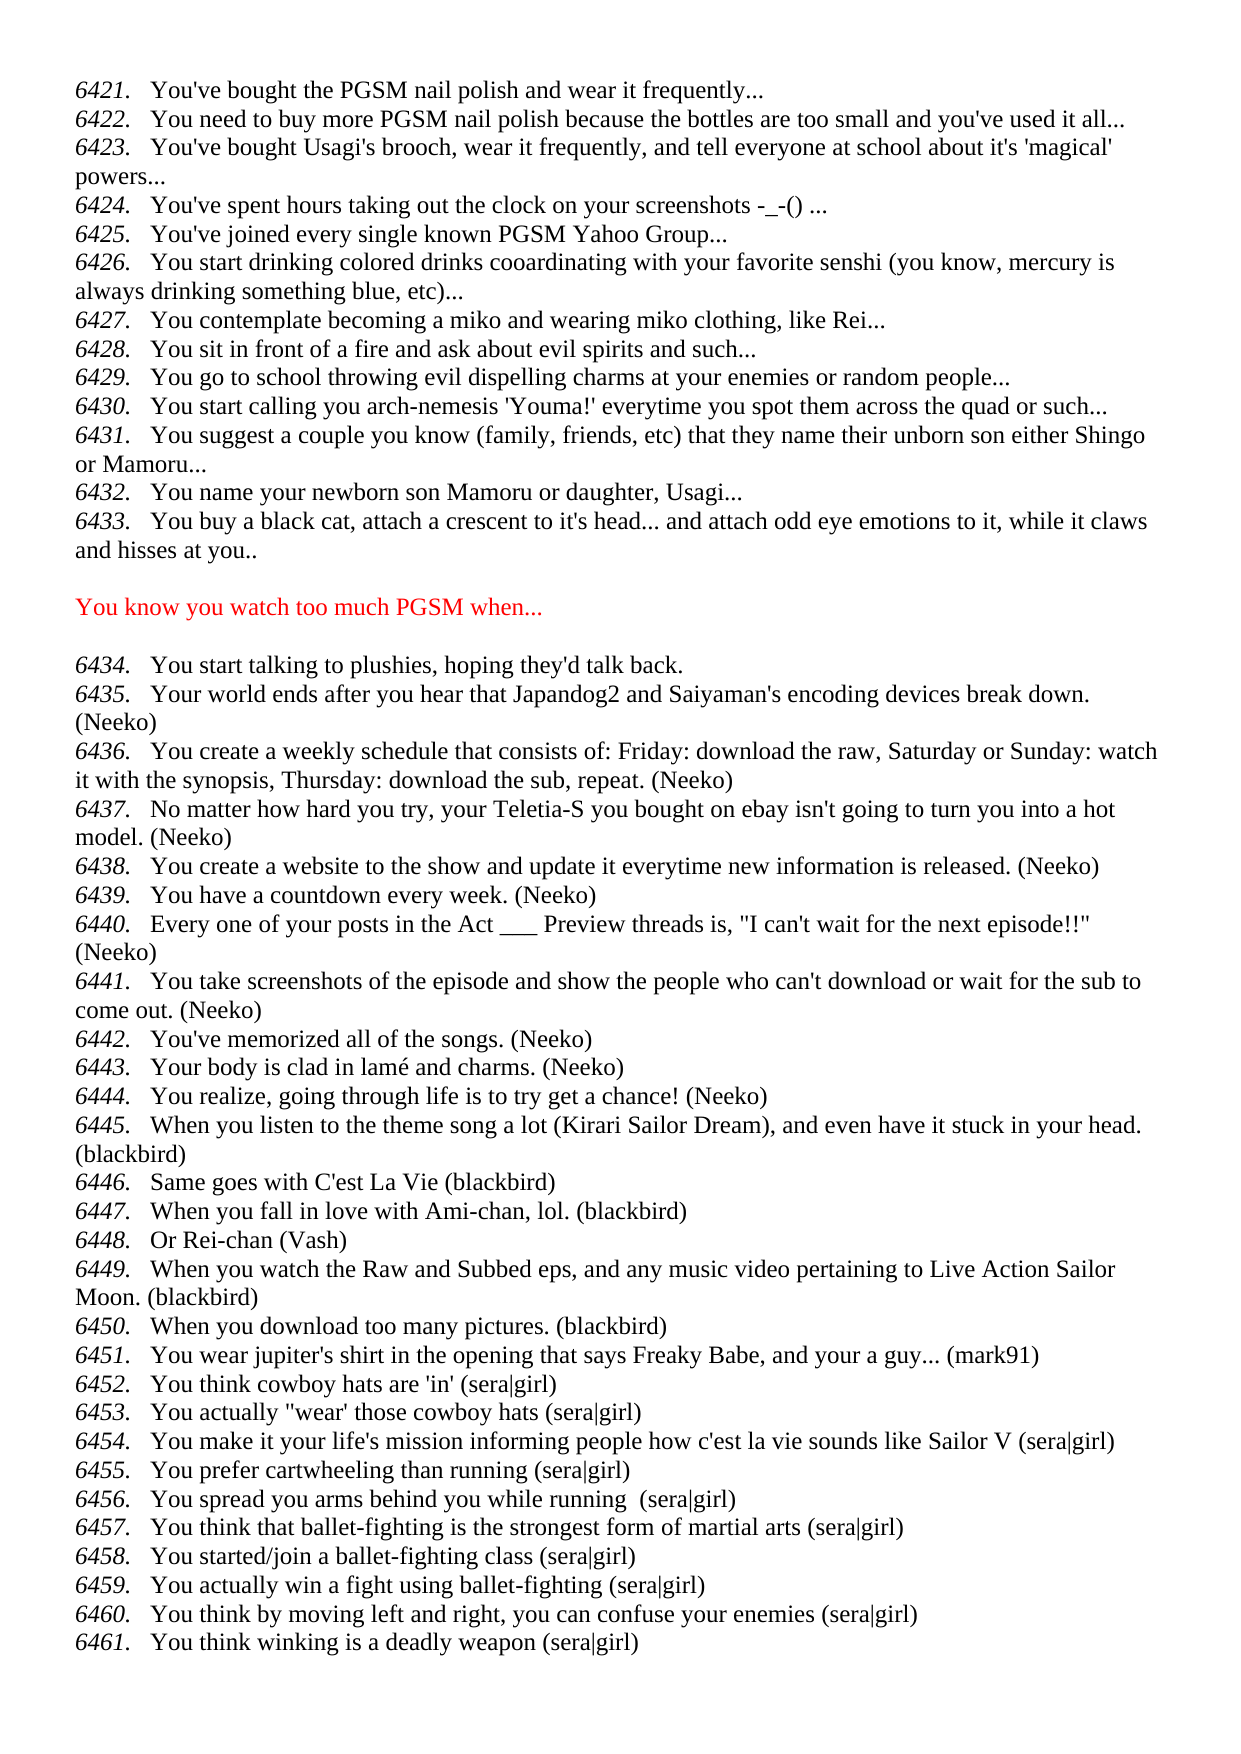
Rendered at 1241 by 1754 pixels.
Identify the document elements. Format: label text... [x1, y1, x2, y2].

list Same goes with C'est La Vie (blackbird) [75, 1167, 1165, 1196]
list Every one of your posts in the Act ___ Preview threads is, "I can't wait for the next episode!!" (Neeko) [75, 909, 1165, 966]
list You realize, going through life is to try get a chance! (Neeko) [75, 1081, 1165, 1110]
list When you listen to the theme song a lot (Kirari Sailor Dream), and even have it stuck in your head. (blackbird) [75, 1110, 1165, 1167]
list You contemplate becoming a miko and wearing miko clothing, like Rei... [75, 305, 1165, 334]
list You started/join a ballet-fighting class (sera|girl) [75, 1541, 1165, 1570]
list You name your newborn son Mamoru or daughter, Usagi... [75, 477, 1165, 506]
list When you fall in love with Ami-chan, lol. (blackbird) [75, 1196, 1165, 1225]
list You have a countdown every week. (Neeko) [75, 880, 1165, 909]
list You go to school throwing evil dispelling charms at your enemies or random people... [75, 362, 1165, 391]
list Your world ends after you hear that Japandog2 and Saiyaman's encoding devices break down. (Neeko) [75, 679, 1165, 736]
list You've memorized all of the songs. (Neeko) [75, 1024, 1165, 1052]
list Your body is clad in lamé and charms. (Neeko) [75, 1052, 1165, 1081]
list You've joined every single known PGSM Yahoo Group... [75, 219, 1165, 247]
list No matter how hard you try, your Teletia-S you bought on ebay isn't going to turn you into a hot model. (Neeko) [75, 794, 1165, 851]
list You create a weekly schedule that consists of: Friday: download the raw, Saturday or Sunday: watch it with the synopsis, Thursday: download the sub, repeat. (Neeko) [75, 736, 1165, 794]
list You think cowboy hats are 'in' (sera|girl) [75, 1369, 1165, 1397]
list You've spent hours taking out the clock on your screenshots -_-() ... [75, 190, 1165, 219]
list You start drinking colored drinks cooardinating with your favorite senshi (you know, mercury is always drinking something blue, etc)... [75, 247, 1165, 305]
list You need to buy more PGSM nail polish because the bottles are too small and you've used it all... [75, 104, 1165, 132]
list You spread you arms behind you while running (sera|girl) [75, 1484, 1165, 1512]
list You suggest a couple you know (family, friends, etc) that they name their unborn son either Shingo or Mamoru... [75, 420, 1165, 477]
list You start talking to plushies, hoping they'd talk back. [75, 650, 1165, 679]
list You've bought Usagi's brooch, wear it frequently, and tell everyone at school about it's 'magical' powers... [75, 132, 1165, 190]
list When you download too many pictures. (blackbird) [75, 1311, 1165, 1340]
list You think that ballet-fighting is the strongest form of martial arts (sera|girl) [75, 1512, 1165, 1541]
list You think by moving left and right, you can confuse your enemies (sera|girl) [75, 1599, 1165, 1627]
list You make it your life's mission informing people how c'est la vie sounds like Sailor V (sera|girl) [75, 1426, 1165, 1455]
list You actually win a fight using ballet-fighting (sera|girl) [75, 1570, 1165, 1599]
list You buy a black cat, attach a crescent to it's head... and attach odd eye emotions to it, while it claws and hisses at you.. [75, 506, 1165, 564]
list You actually "wear' those cowboy hats (sera|girl) [75, 1397, 1165, 1426]
list Or Rei-chan (Vash) [75, 1225, 1165, 1254]
list You wear jupiter's shirt in the opening that says Freaky Babe, and your a guy... (mark91) [75, 1340, 1165, 1369]
list You think winking is a deadly weapon (sera|girl) [75, 1627, 1165, 1656]
list You take screenshots of the episode and show the people who can't download or wait for the sub to come out. (Neeko) [75, 966, 1165, 1024]
list You've bought the PGSM nail polish and wear it frequently... [75, 75, 1165, 104]
text You know you watch too much PGSM when... [75, 592, 1165, 621]
list You prefer cartwheeling than running (sera|girl) [75, 1455, 1165, 1484]
list You start calling you arch-nemesis 'Youma!' everytime you spot them across the quad or such... [75, 391, 1165, 420]
list You create a website to the show and update it everytime new information is released. (Neeko) [75, 851, 1165, 880]
list When you watch the Raw and Subbed eps, and any music video pertaining to Live Action Sailor Moon. (blackbird) [75, 1254, 1165, 1311]
list You sit in front of a fire and ask about evil spirits and such... [75, 334, 1165, 362]
